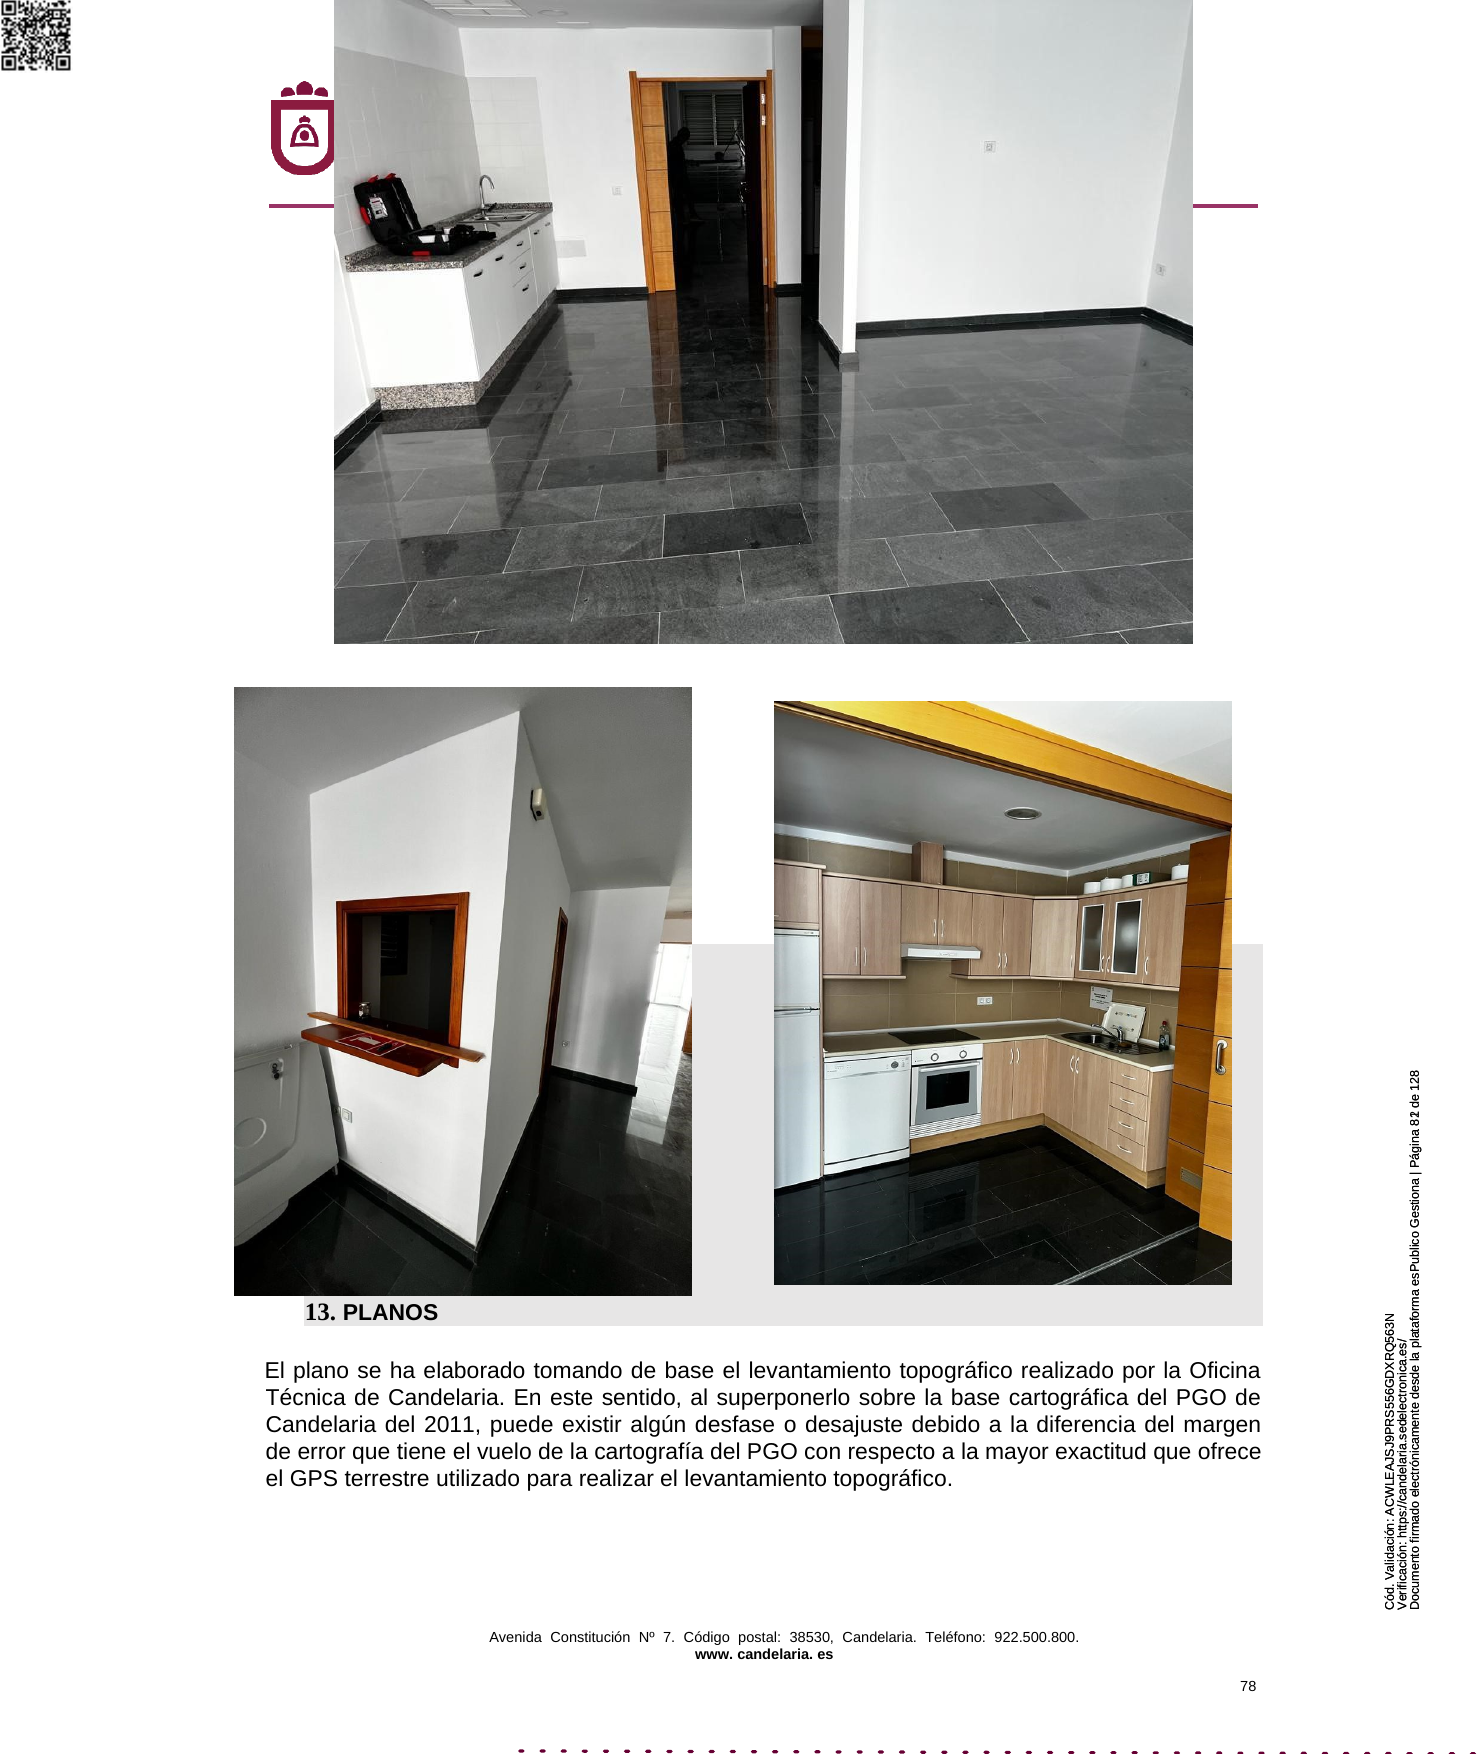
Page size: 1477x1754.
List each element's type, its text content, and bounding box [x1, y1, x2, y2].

subtitle 13. PLANOS [304, 944, 1263, 1326]
text El plano se ha elaborado tomando de base el levantamiento topográfico realizado por la Oficina Técnica de Candelaria. En este sentido, al superponerlo sobre la base cartográfica del PGO de Candelaria del 2011, puede existir algún desfase o desajuste debido a la diferencia del margen de error que tiene el vuelo de la cartografía del PGO con respecto a la mayor exactitud que ofrece el GPS terrestre utilizado para realizar el levantamiento topográfico. [264, 1357, 1262, 1491]
